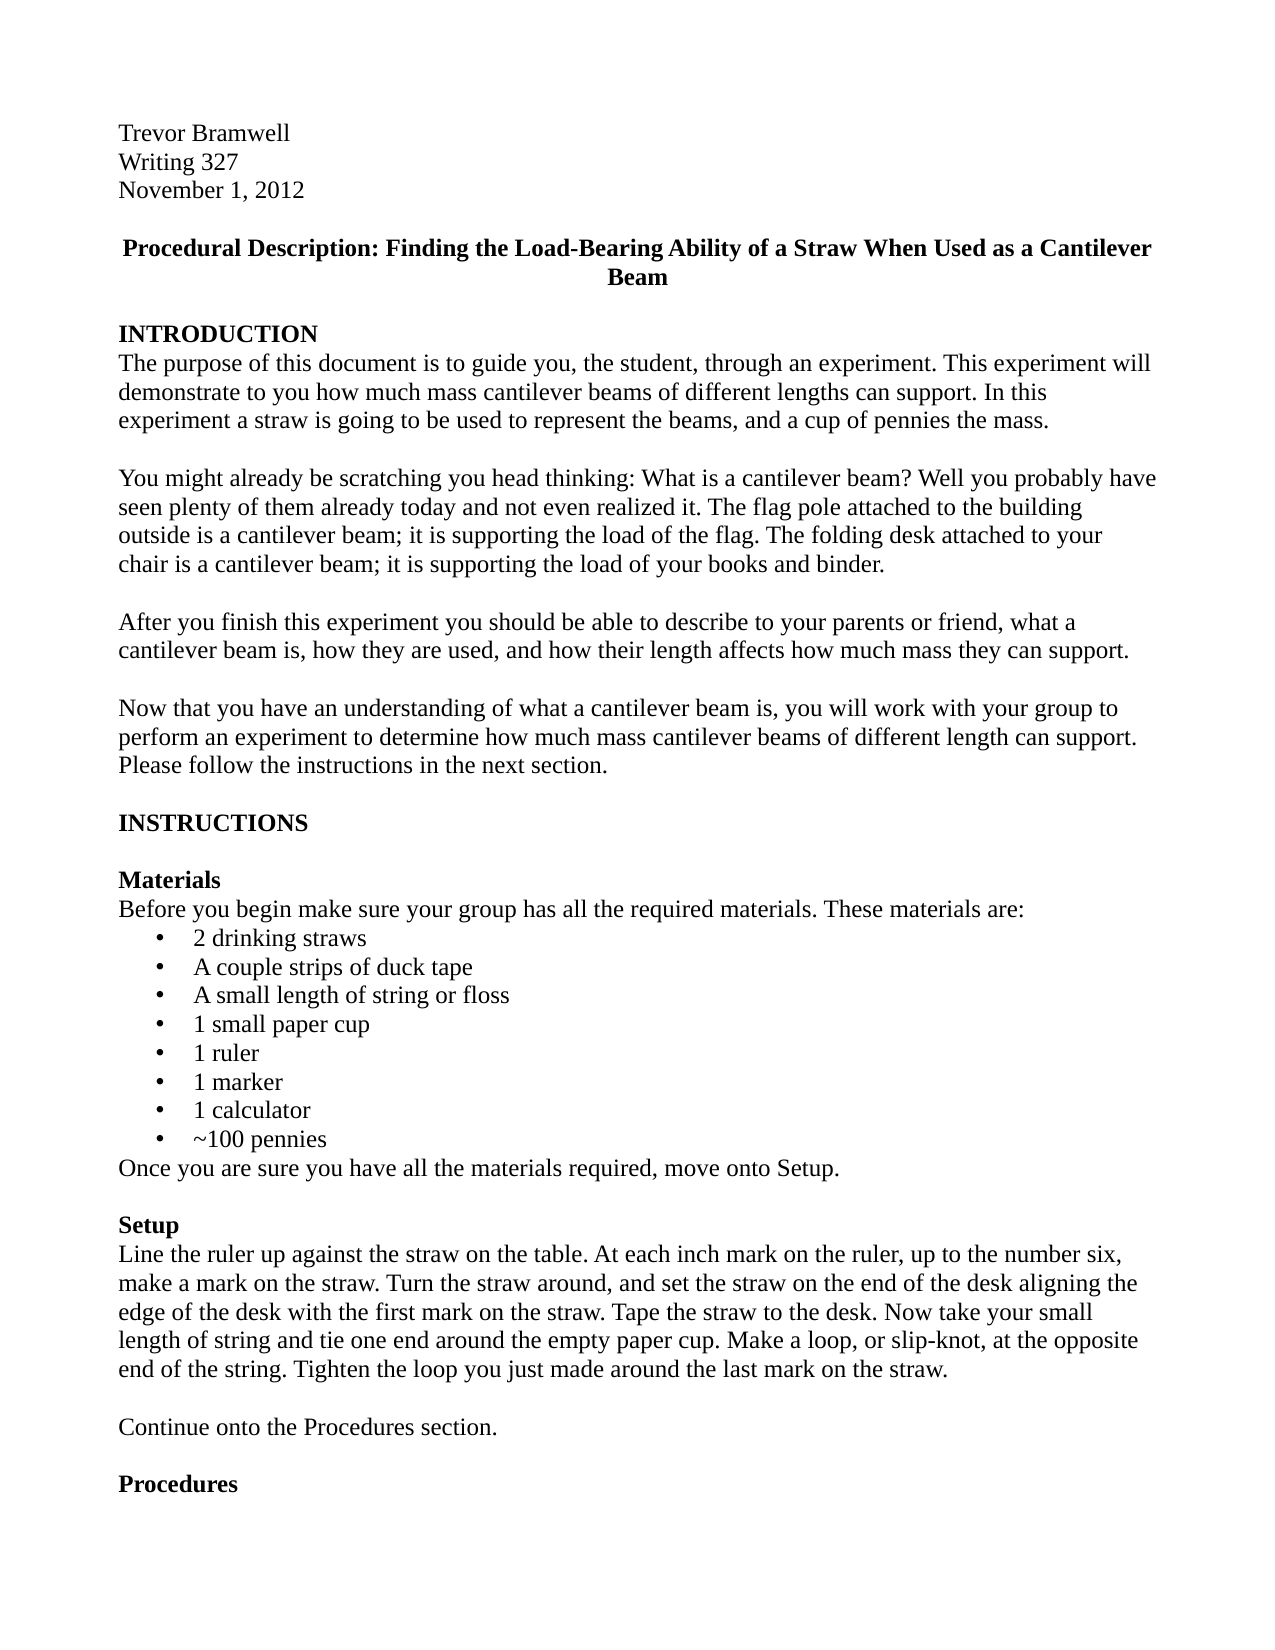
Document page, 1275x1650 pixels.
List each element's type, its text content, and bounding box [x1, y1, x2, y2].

text Procedures [118, 1469, 1157, 1498]
list After you finish this experiment you should be able to describe to your parents or friend, what a cantilever beam is, how they are used, and how their length affects how much mass they can support. [118, 607, 1157, 664]
text Setup [118, 1211, 1157, 1239]
list 2 drinking straws [156, 923, 1157, 952]
list 1 calculator [156, 1096, 1157, 1124]
list ~100 pennies [156, 1124, 1157, 1153]
text Now that you have an understanding of what a cantilever beam is, you will work with your group to perform an experiment to determine how much mass cantilever beams of different length can support. Please follow the instructions in the next section. [118, 693, 1157, 779]
text Writing 327 [118, 147, 1157, 176]
list Materials [118, 866, 1157, 894]
list Continue onto the Procedures section. [118, 1412, 1157, 1441]
text INSTRUCTIONS [118, 808, 1157, 837]
list Once you are sure you have all the materials required, move onto Setup. [118, 1153, 1157, 1182]
text Trevor Bramwell [118, 118, 1157, 147]
text Procedural Description: Finding the Load-Bearing Ability of a Straw When Used as a Cantilever Beam [118, 233, 1157, 291]
text Before you begin make sure your group has all the required materials. These materials are: [118, 894, 1157, 923]
list 1 ruler [156, 1038, 1157, 1067]
list 1 small paper cup [156, 1009, 1157, 1038]
text INTRODUCTION [118, 319, 1157, 348]
list A couple strips of duck tape [156, 952, 1157, 981]
list Line the ruler up against the straw on the table. At each inch mark on the ruler, up to the number six, make a mark on the straw. Turn the straw around, and set the straw on the end of the desk aligning the edge of the desk with the first mark on the straw. Tape the straw to the desk. Now take your small length of string and tie one end around the empty paper cup. Make a loop, or slip-knot, at the opposite end of the string. Tighten the loop you just made around the last mark on the straw. [118, 1239, 1157, 1383]
text November 1, 2012 [118, 176, 1157, 204]
list 1 marker [156, 1067, 1157, 1096]
list The purpose of this document is to guide you, the student, through an experiment. This experiment will demonstrate to you how much mass cantilever beams of different lengths can support. In this experiment a straw is going to be used to represent the beams, and a cup of pennies the mass. [118, 348, 1157, 434]
list A small length of string or floss [156, 981, 1157, 1009]
list You might already be scratching you head thinking: What is a cantilever beam? Well you probably have seen plenty of them already today and not even realized it. The flag pole attached to the building outside is a cantilever beam; it is supporting the load of the flag. The folding desk attached to your chair is a cantilever beam; it is supporting the load of your books and binder. [118, 463, 1157, 578]
